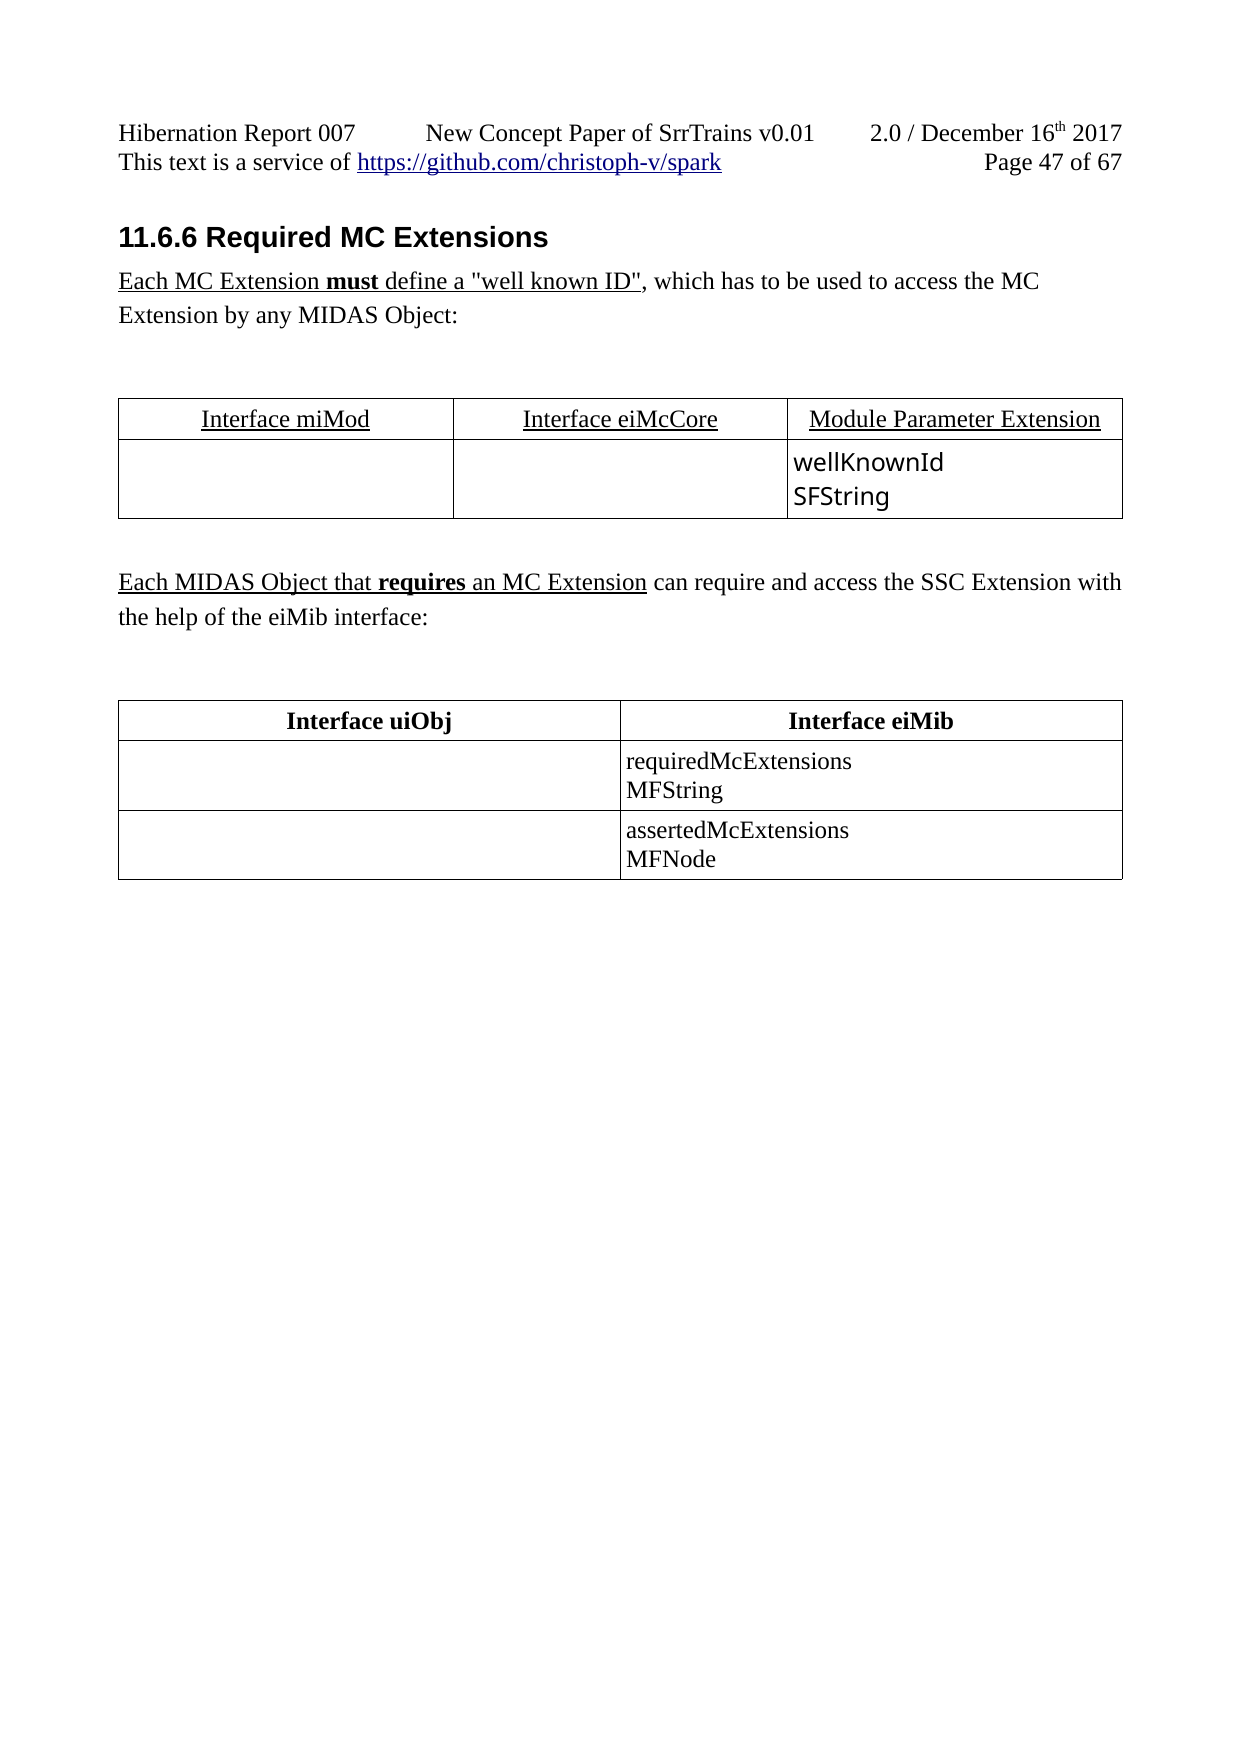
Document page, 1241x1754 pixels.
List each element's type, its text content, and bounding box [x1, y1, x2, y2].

table_header Interface uiObj [119, 701, 620, 740]
table_cell requiredMcExtensions MFString [621, 741, 1122, 809]
table_cell [119, 811, 620, 878]
table_cell [454, 440, 787, 518]
table_cell [119, 440, 453, 518]
table_header Module Parameter Extension [788, 399, 1122, 439]
subtitle 11.6.6 Required MC Extensions [118, 220, 1122, 253]
table_header Interface miMod [119, 399, 453, 439]
table_cell wellKnownId SFString [788, 440, 1122, 518]
table_cell assertedMcExtensions MFNode [621, 811, 1122, 878]
table_header Interface eiMib [621, 701, 1122, 740]
table_header Interface eiMcCore [454, 399, 787, 439]
table_cell [119, 741, 620, 809]
text Each MIDAS Object that requires an MC Extension can require and access the SSC Extension with the help of the eiMib interface: [118, 567, 1122, 631]
text Each MC Extension must define a "well known ID", which has to be used to access the MC Extension by any MIDAS Object: [118, 266, 1122, 329]
